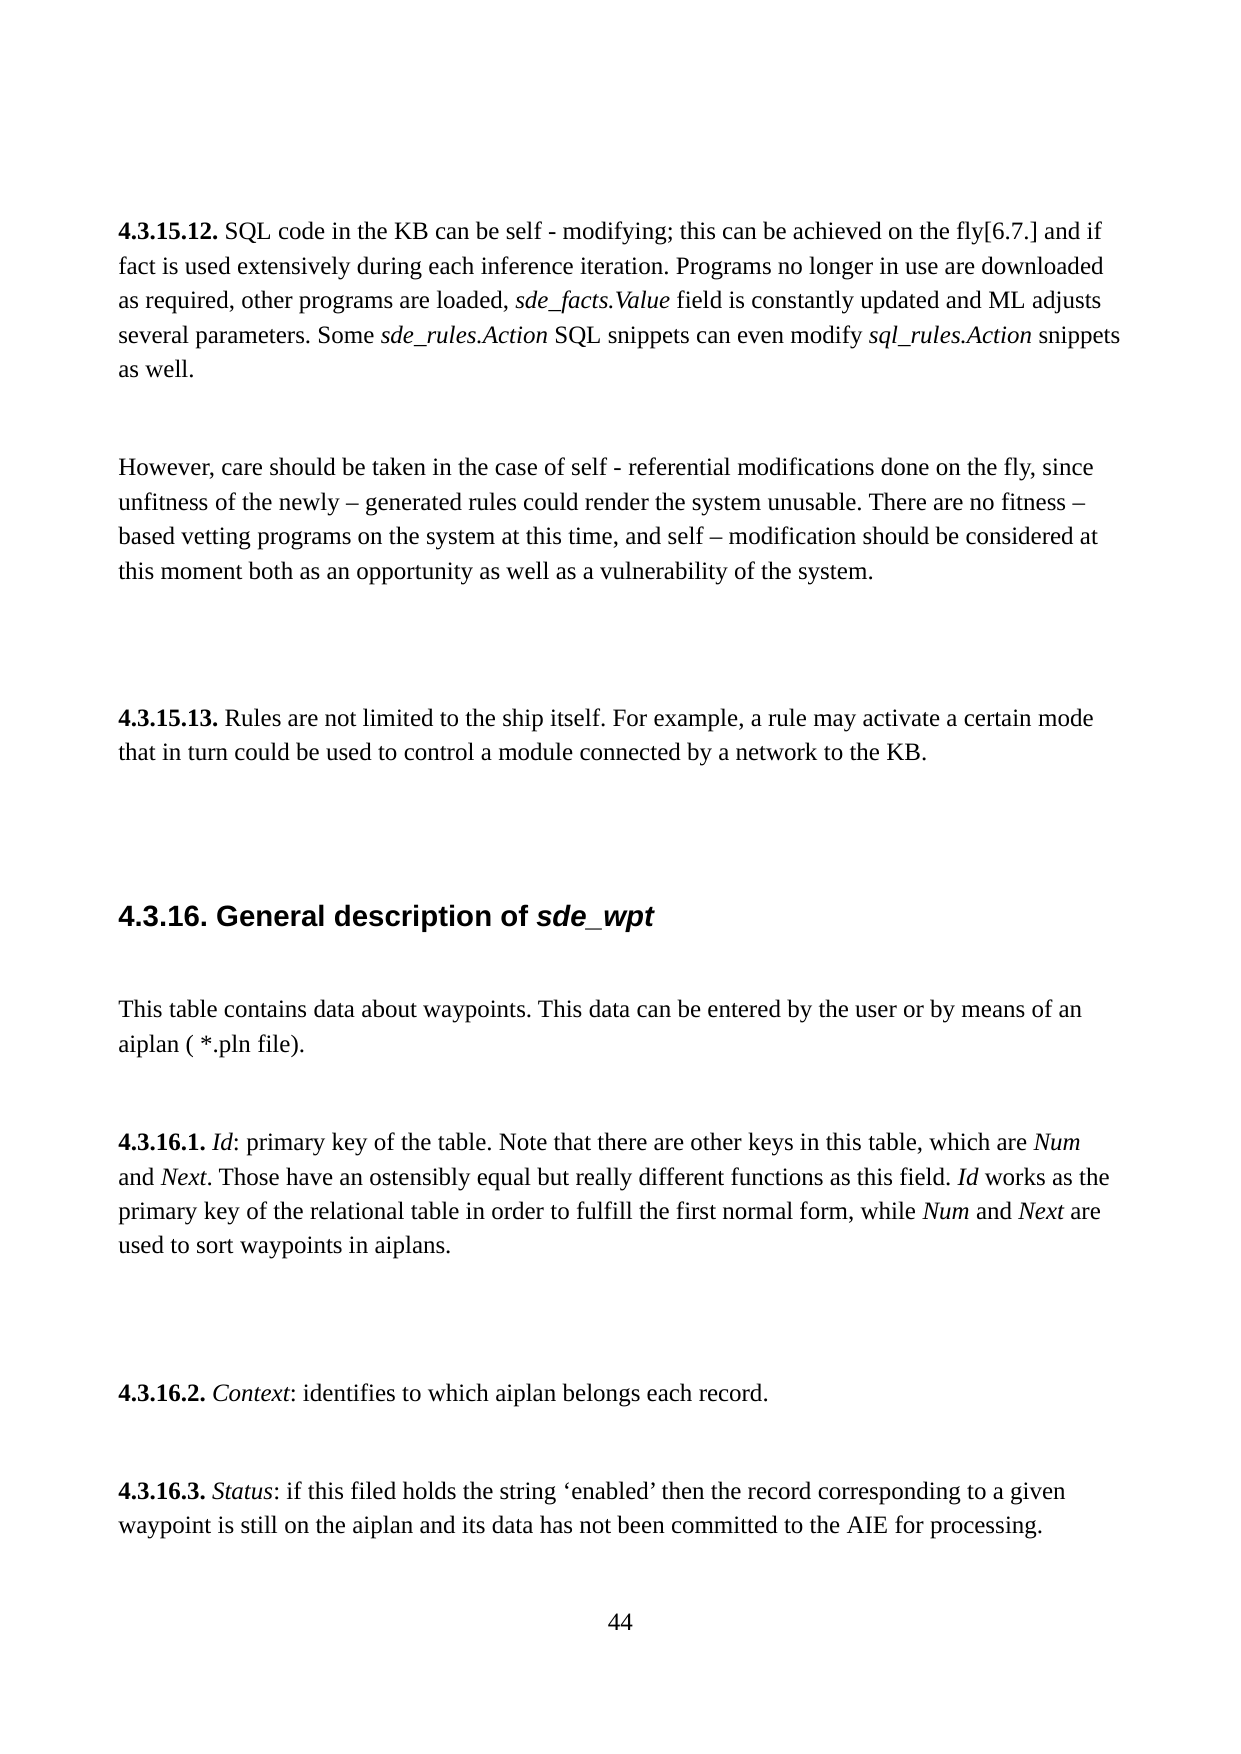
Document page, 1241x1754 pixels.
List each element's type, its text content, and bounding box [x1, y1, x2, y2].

text 4.3.15.12. SQL code in the KB can be self - modifying; this can be achieved on the fly[6.7.] and if fact is used extensively during each inference iteration. Programs no longer in use are downloaded as required, other programs are loaded, sde_facts.Value field is constantly updated and ML adjusts several parameters. Some sde_rules.Action SQL snippets can even modify sql_rules.Action snippets as well. [118, 216, 1122, 383]
text 4.3.16.3. Status: if this filed holds the string ‘enabled’ then the record corresponding to a given waypoint is still on the aiplan and its data has not been committed to the AIE for processing. [118, 1476, 1122, 1539]
text 4.3.15.13. Rules are not limited to the ship itself. For example, a rule may activate a certain mode that in turn could be used to control a module connected by a network to the KB. [118, 703, 1122, 766]
text 4.3.16.1. Id: primary key of the table. Note that there are other keys in this table, which are Num and Next. Those have an ostensibly equal but really different functions as this field. Id works as the primary key of the relational table in order to fulfill the first normal form, while Num and Next are used to sort waypoints in aiplans. [118, 1127, 1122, 1259]
text 4.3.16.2. Context: identifies to which aiplan belongs each record. [118, 1378, 1122, 1406]
text This table contains data about waypoints. This data can be entered by the user or by means of an aiplan ( *.pln file). [118, 994, 1122, 1058]
text However, care should be taken in the case of self - referential modifications done on the fly, since unfitness of the newly – generated rules could render the system unusable. There are no fitness – based vetting programs on the system at this time, and self – modification should be considered at this moment both as an opportunity as well as a vulnerability of the system. [118, 452, 1122, 584]
subtitle 4.3.16. General description of sde_wpt [118, 899, 1122, 933]
